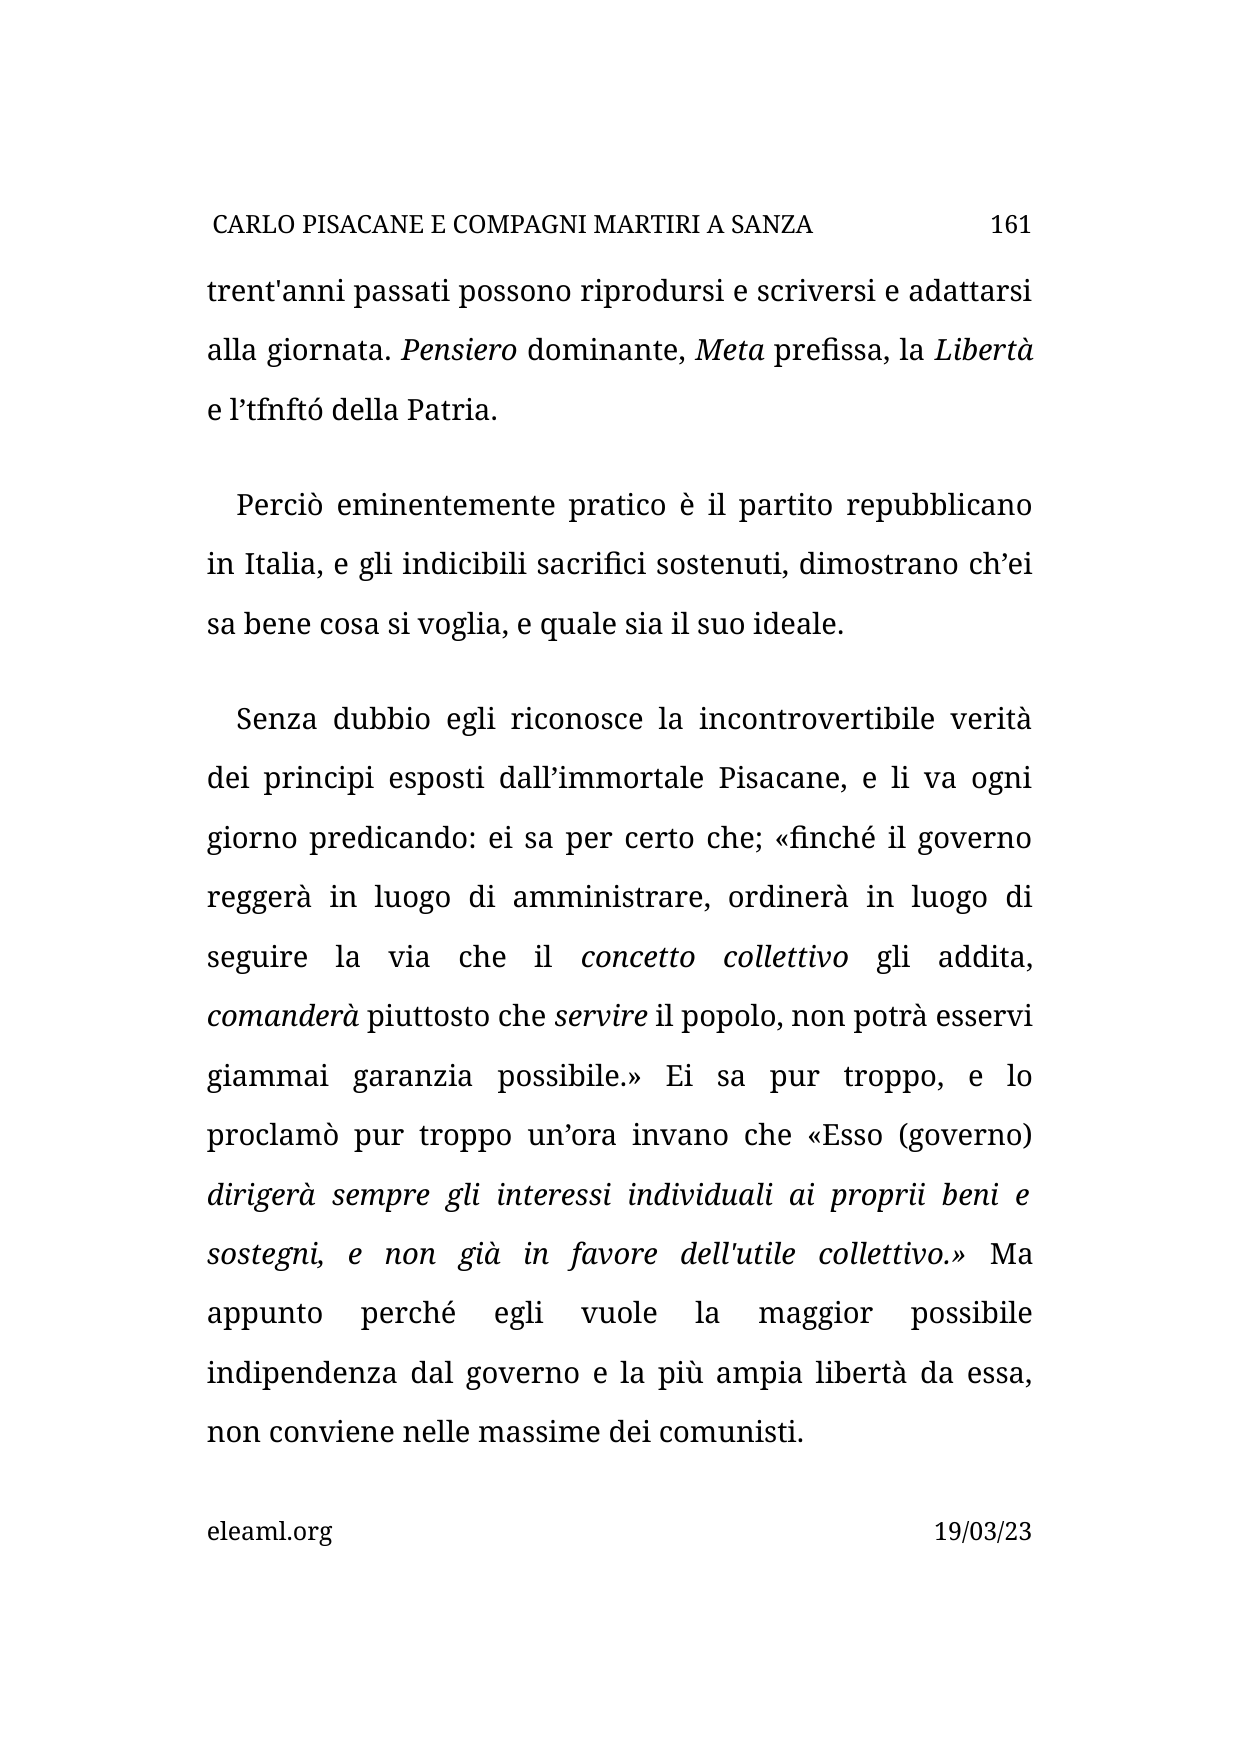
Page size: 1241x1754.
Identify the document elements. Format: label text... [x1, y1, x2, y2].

text trent'anni passati possono riprodursi e scriversi e adattarsi alla giornata. Pensiero dominante, Meta prefissa, la Libertà e l’tfnftó della Patria. [207, 270, 1033, 429]
text Perciò eminentemente pratico è il partito repubblicano in Italia, e gli indicibili sacrifici sostenuti, dimostrano ch’ei sa bene cosa si voglia, e quale sia il suo ideale. [207, 484, 1033, 643]
text Senza dubbio egli riconosce la incontrovertibile verità dei principi esposti dall’immortale Pisacane, e li va ogni giorno predicando: ei sa per certo che; «finché il governo reggerà in luogo di amministrare, ordinerà in luogo di seguire la via che il concetto collettivo gli addita, comanderà piuttosto che servire il popolo, non potrà esservi giammai garanzia possibile.» Ei sa pur troppo, e lo proclamò pur troppo un’ora invano che «Esso (governo) dirigerà sempre gli interessi individuali ai proprii beni e sostegni, e non già in favore dell'utile collettivo.» Ma appunto perché egli vuole la maggior possibile indipendenza dal governo e la più ampia libertà da essa, non conviene nelle massime dei comunisti. [207, 698, 1033, 1451]
